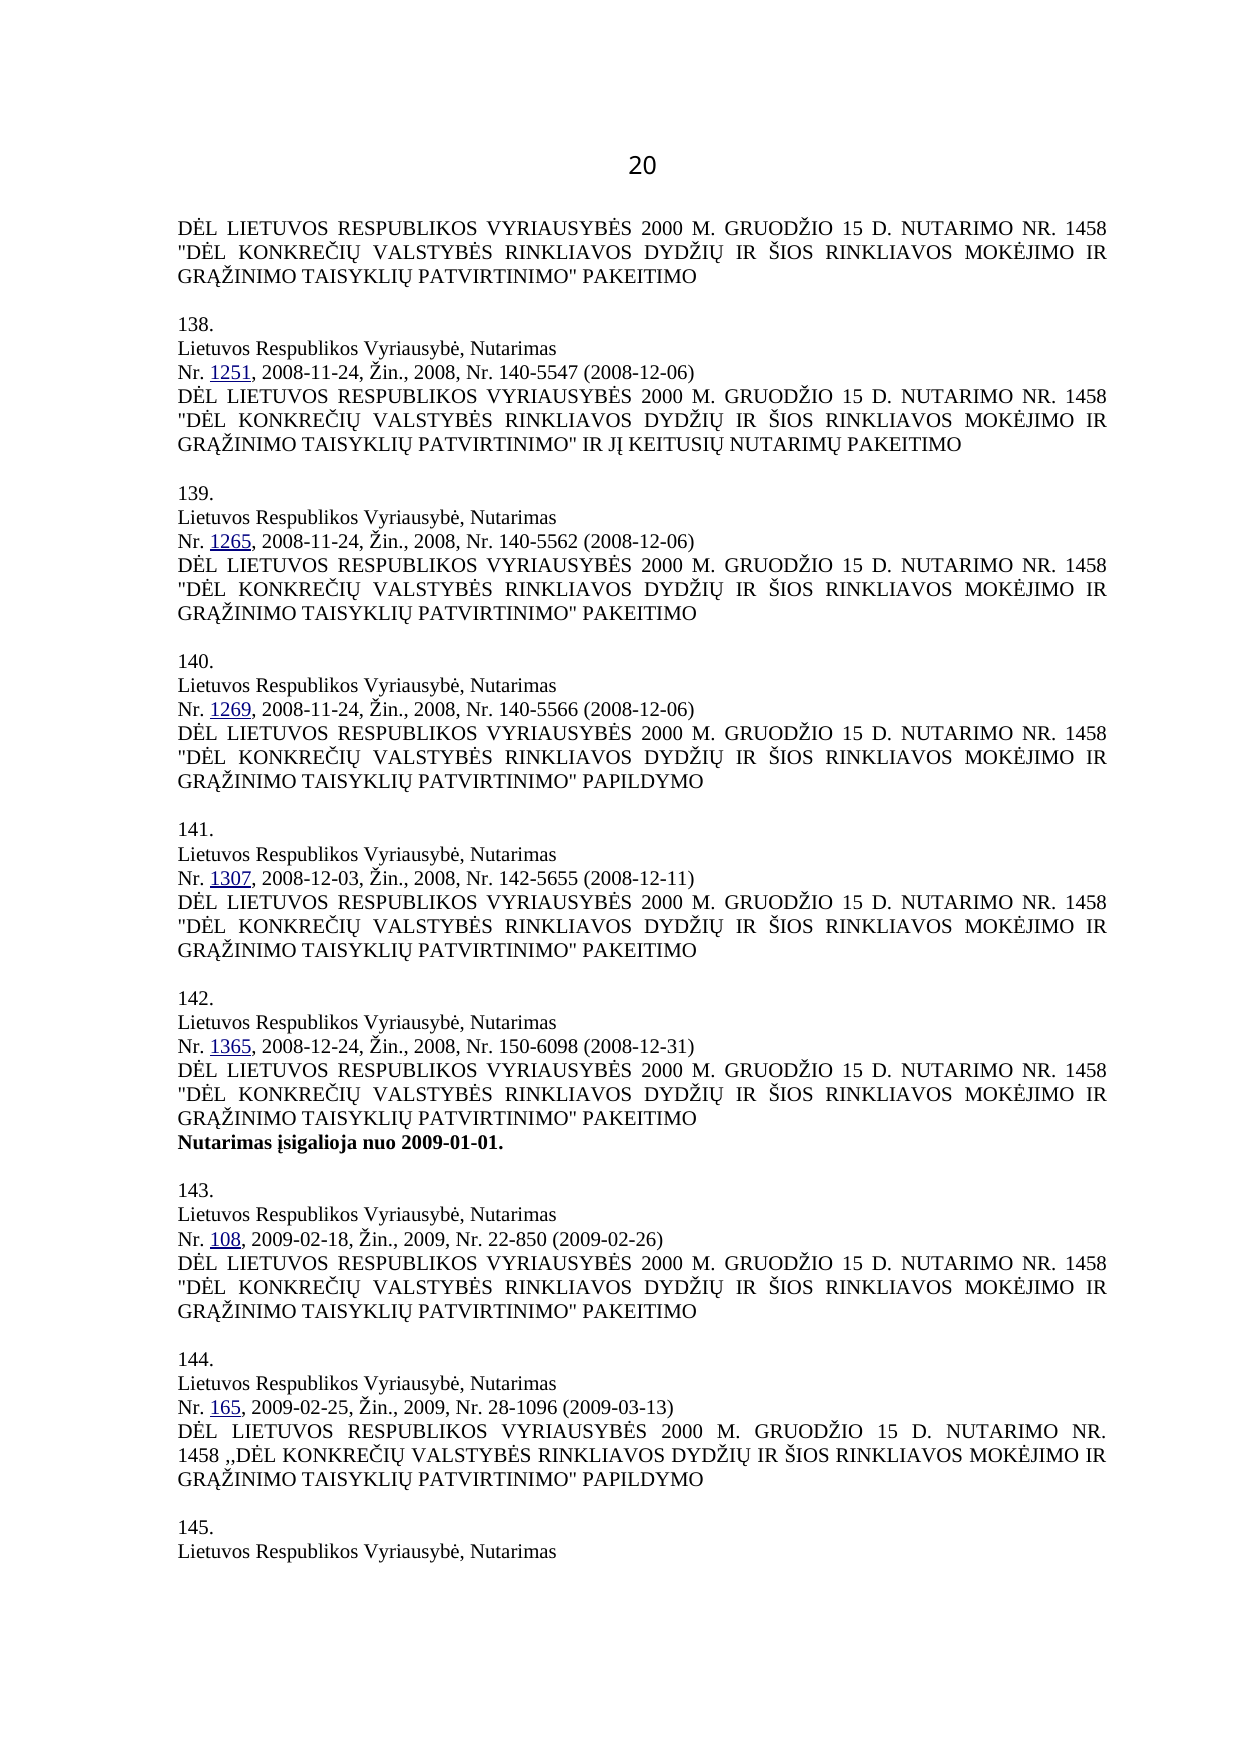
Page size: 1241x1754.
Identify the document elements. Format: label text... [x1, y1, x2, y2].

text Nr. 1269, 2008-11-24, Žin., 2008, Nr. 140-5566 (2008-12-06) [177, 697, 1107, 721]
text 139. [177, 481, 1107, 504]
text Nutarimas įsigalioja nuo 2009-01-01. [177, 1130, 1107, 1154]
text 141. [177, 817, 1107, 841]
text 138. [177, 312, 1107, 336]
text Lietuvos Respublikos Vyriausybė, Nutarimas [177, 673, 1107, 697]
text Nr. 1365, 2008-12-24, Žin., 2008, Nr. 150-6098 (2008-12-31) [177, 1034, 1107, 1058]
text 142. [177, 986, 1107, 1010]
text Nr. 1307, 2008-12-03, Žin., 2008, Nr. 142-5655 (2008-12-11) [177, 866, 1107, 889]
text DĖL LIETUVOS RESPUBLIKOS VYRIAUSYBĖS 2000 M. GRUODŽIO 15 D. NUTARIMO NR. 1458 "DĖL KONKREČIŲ VALSTYBĖS RINKLIAVOS DYDŽIŲ IR ŠIOS RINKLIAVOS MOKĖJIMO IR GRĄŽINIMO TAISYKLIŲ PATVIRTINIMO" PAKEITIMO [177, 889, 1107, 962]
text Lietuvos Respublikos Vyriausybė, Nutarimas [177, 1202, 1107, 1226]
text DĖL LIETUVOS RESPUBLIKOS VYRIAUSYBĖS 2000 M. GRUODŽIO 15 D. NUTARIMO NR. 1458 "DĖL KONKREČIŲ VALSTYBĖS RINKLIAVOS DYDŽIŲ IR ŠIOS RINKLIAVOS MOKĖJIMO IR GRĄŽINIMO TAISYKLIŲ PATVIRTINIMO" IR JĮ KEITUSIŲ NUTARIMŲ PAKEITIMO [177, 384, 1107, 456]
text Nr. 1265, 2008-11-24, Žin., 2008, Nr. 140-5562 (2008-12-06) [177, 529, 1107, 553]
text DĖL LIETUVOS RESPUBLIKOS VYRIAUSYBĖS 2000 M. GRUODŽIO 15 D. NUTARIMO NR. 1458 "DĖL KONKREČIŲ VALSTYBĖS RINKLIAVOS DYDŽIŲ IR ŠIOS RINKLIAVOS MOKĖJIMO IR GRĄŽINIMO TAISYKLIŲ PATVIRTINIMO" PAKEITIMO [177, 216, 1107, 288]
text Lietuvos Respublikos Vyriausybė, Nutarimas [177, 841, 1107, 866]
text 144. [177, 1347, 1107, 1371]
text Nr. 108, 2009-02-18, Žin., 2009, Nr. 22-850 (2009-02-26) [177, 1226, 1107, 1251]
text Nr. 1251, 2008-11-24, Žin., 2008, Nr. 140-5547 (2008-12-06) [177, 360, 1107, 384]
text Lietuvos Respublikos Vyriausybė, Nutarimas [177, 336, 1107, 360]
text Lietuvos Respublikos Vyriausybė, Nutarimas [177, 504, 1107, 529]
text DĖL LIETUVOS RESPUBLIKOS VYRIAUSYBĖS 2000 M. GRUODŽIO 15 D. NUTARIMO NR. 1458 "DĖL KONKREČIŲ VALSTYBĖS RINKLIAVOS DYDŽIŲ IR ŠIOS RINKLIAVOS MOKĖJIMO IR GRĄŽINIMO TAISYKLIŲ PATVIRTINIMO" PAKEITIMO [177, 1058, 1107, 1130]
text Lietuvos Respublikos Vyriausybė, Nutarimas [177, 1539, 1107, 1563]
text Lietuvos Respublikos Vyriausybė, Nutarimas [177, 1371, 1107, 1395]
text 143. [177, 1178, 1107, 1202]
text DĖL LIETUVOS RESPUBLIKOS VYRIAUSYBĖS 2000 M. GRUODŽIO 15 D. NUTARIMO NR. 1458 "DĖL KONKREČIŲ VALSTYBĖS RINKLIAVOS DYDŽIŲ IR ŠIOS RINKLIAVOS MOKĖJIMO IR GRĄŽINIMO TAISYKLIŲ PATVIRTINIMO" PAKEITIMO [177, 553, 1107, 625]
text 140. [177, 649, 1107, 673]
text DĖL LIETUVOS RESPUBLIKOS VYRIAUSYBĖS 2000 M. GRUODŽIO 15 D. NUTARIMO NR. 1458 "DĖL KONKREČIŲ VALSTYBĖS RINKLIAVOS DYDŽIŲ IR ŠIOS RINKLIAVOS MOKĖJIMO IR GRĄŽINIMO TAISYKLIŲ PATVIRTINIMO" PAPILDYMO [177, 721, 1107, 793]
text 145. [177, 1515, 1107, 1539]
text DĖL LIETUVOS RESPUBLIKOS VYRIAUSYBĖS 2000 M. GRUODŽIO 15 D. NUTARIMO NR. 1458 "DĖL KONKREČIŲ VALSTYBĖS RINKLIAVOS DYDŽIŲ IR ŠIOS RINKLIAVOS MOKĖJIMO IR GRĄŽINIMO TAISYKLIŲ PATVIRTINIMO" PAKEITIMO [177, 1251, 1107, 1323]
text DĖL LIETUVOS RESPUBLIKOS VYRIAUSYBĖS 2000 M. GRUODŽIO 15 D. NUTARIMO NR. 1458 ,,DĖL KONKREČIŲ VALSTYBĖS RINKLIAVOS DYDŽIŲ IR ŠIOS RINKLIAVOS MOKĖJIMO IR GRĄŽINIMO TAISYKLIŲ PATVIRTINIMO" PAPILDYMO [177, 1419, 1107, 1491]
text Lietuvos Respublikos Vyriausybė, Nutarimas [177, 1010, 1107, 1034]
text Nr. 165, 2009-02-25, Žin., 2009, Nr. 28-1096 (2009-03-13) [177, 1395, 1107, 1419]
